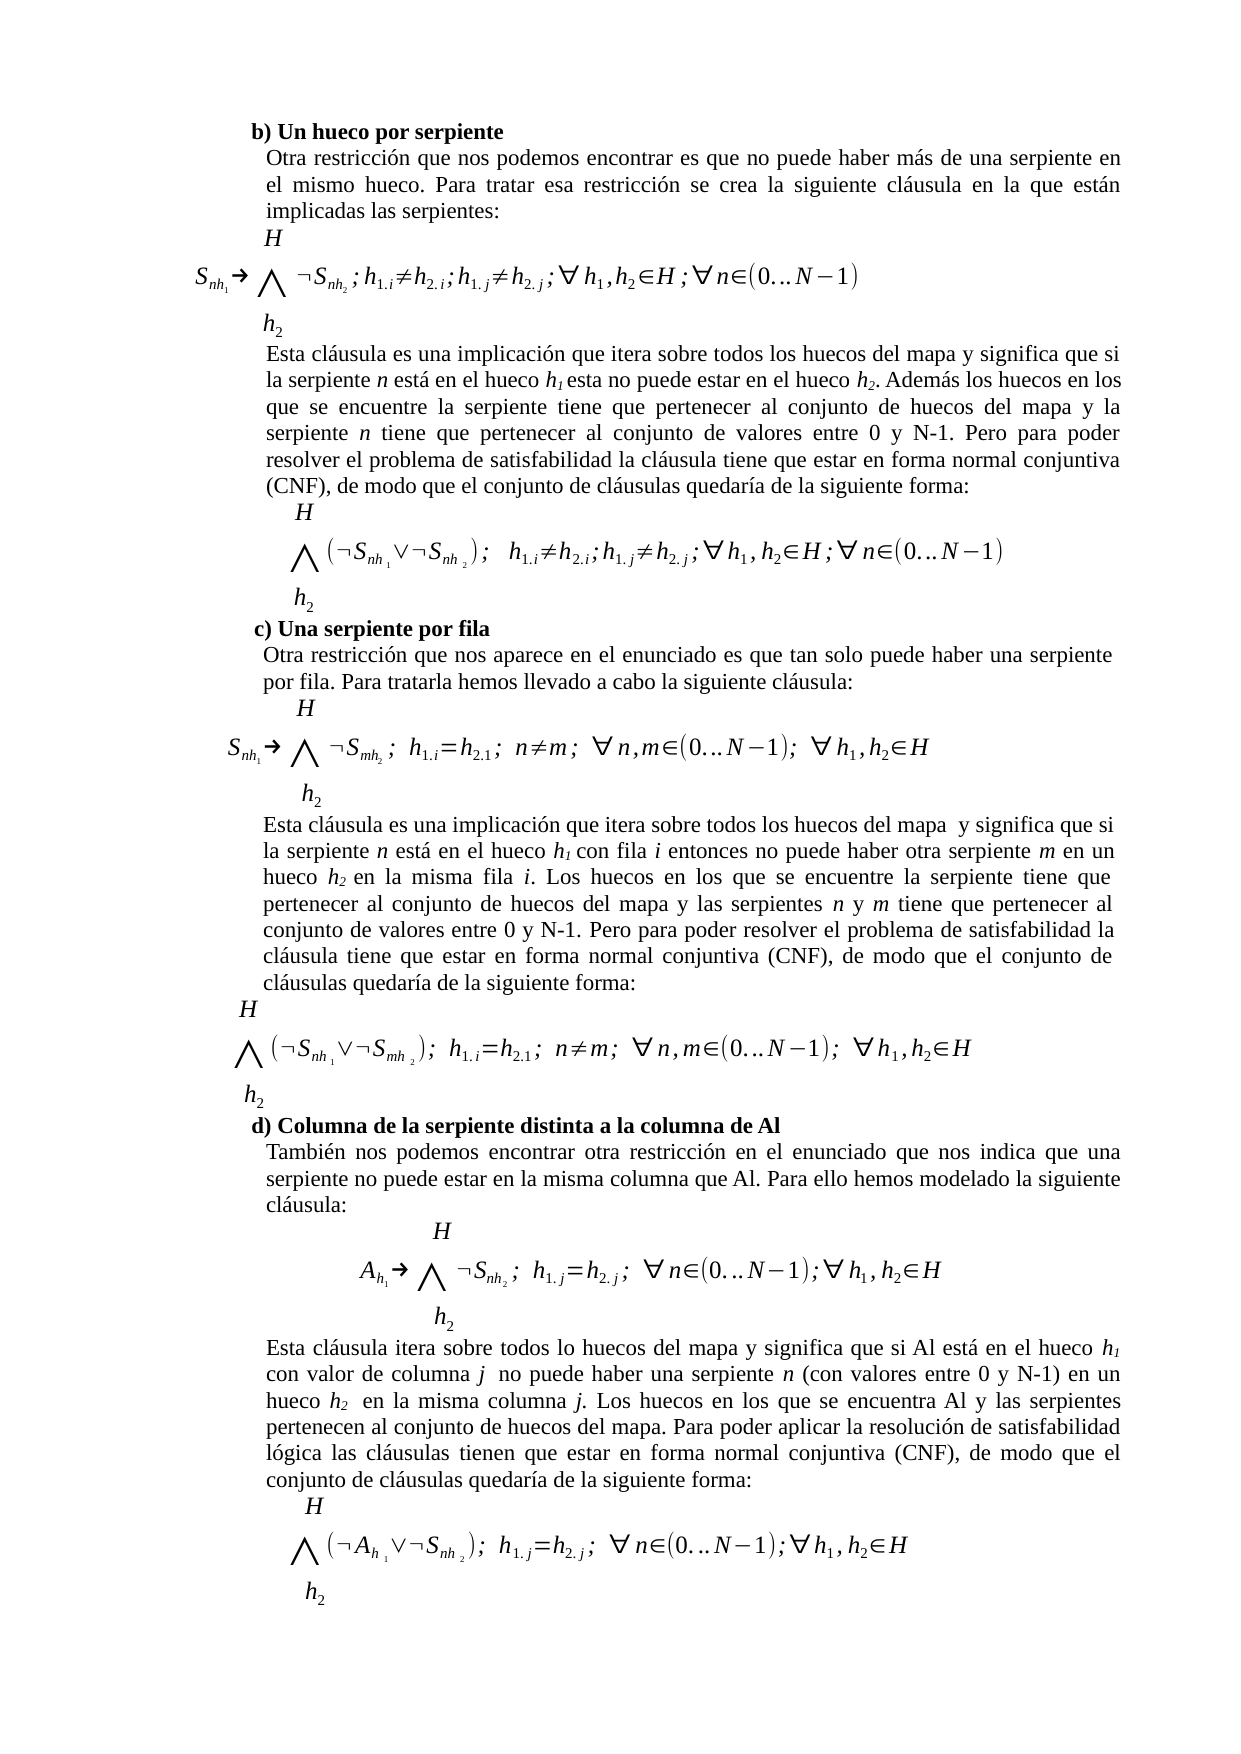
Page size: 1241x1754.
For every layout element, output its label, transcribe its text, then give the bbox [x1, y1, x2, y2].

list b) Un hueco por serpiente [177, 118, 1122, 144]
text Esta cláusula es una implicación que itera sobre todos los huecos del mapa y significa que si la serpiente n está en el hueco h1 con fila i entonces no puede haber otra serpiente m en un hueco h2 en la misma fila i. Los huecos en los que se encuentre la serpiente tiene que pertenecer al conjunto de huecos del mapa y las serpientes n y m tiene que pertenecer al conjunto de valores entre 0 y N-1. Pero para poder resolver el problema de satisfabilidad la cláusula tiene que estar en forma normal conjuntiva (CNF), de modo que el conjunto de cláusulas quedaría de la siguiente forma: [189, 811, 1122, 995]
text Esta cláusula itera sobre todos lo huecos del mapa y significa que si Al está en el hueco h1 con valor de columna j no puede haber una serpiente n (con valores entre 0 y N-1) en un hueco h2 en la misma columna j. Los huecos en los que se encuentra Al y las serpientes pertenecen al conjunto de huecos del mapa. Para poder aplicar la resolución de satisfabilidad lógica las cláusulas tienen que estar en forma normal conjuntiva (CNF), de modo que el conjunto de cláusulas quedaría de la siguiente forma: [266, 1334, 1122, 1492]
list También nos podemos encontrar otra restricción en el enunciado que nos indica que una serpiente no puede estar en la misma columna que Al. Para ello hemos modelado la siguiente cláusula: [266, 1138, 1122, 1217]
text Otra restricción que nos podemos encontrar es que no puede haber más de una serpiente en el mismo hueco. Para tratar esa restricción se crea la siguiente cláusula en la que están implicadas las serpientes: [266, 144, 1122, 223]
text Otra restricción que nos aparece en el enunciado es que tan solo puede haber una serpiente por fila. Para tratarla hemos llevado a cabo la siguiente cláusula: [189, 641, 1122, 694]
text Esta cláusula es una implicación que itera sobre todos los huecos del mapa y significa que si la serpiente n está en el hueco h1 esta no puede estar en el hueco h2. Además los huecos en los que se encuentre la serpiente tiene que pertenecer al conjunto de huecos del mapa y la serpiente n tiene que pertenecer al conjunto de valores entre 0 y N-1. Pero para poder resolver el problema de satisfabilidad la cláusula tiene que estar en forma normal conjuntiva (CNF), de modo que el conjunto de cláusulas quedaría de la siguiente forma: [266, 340, 1122, 498]
list d) Columna de la serpiente distinta a la columna de Al [177, 1112, 1122, 1138]
text c) Una serpiente por fila [254, 615, 1122, 641]
